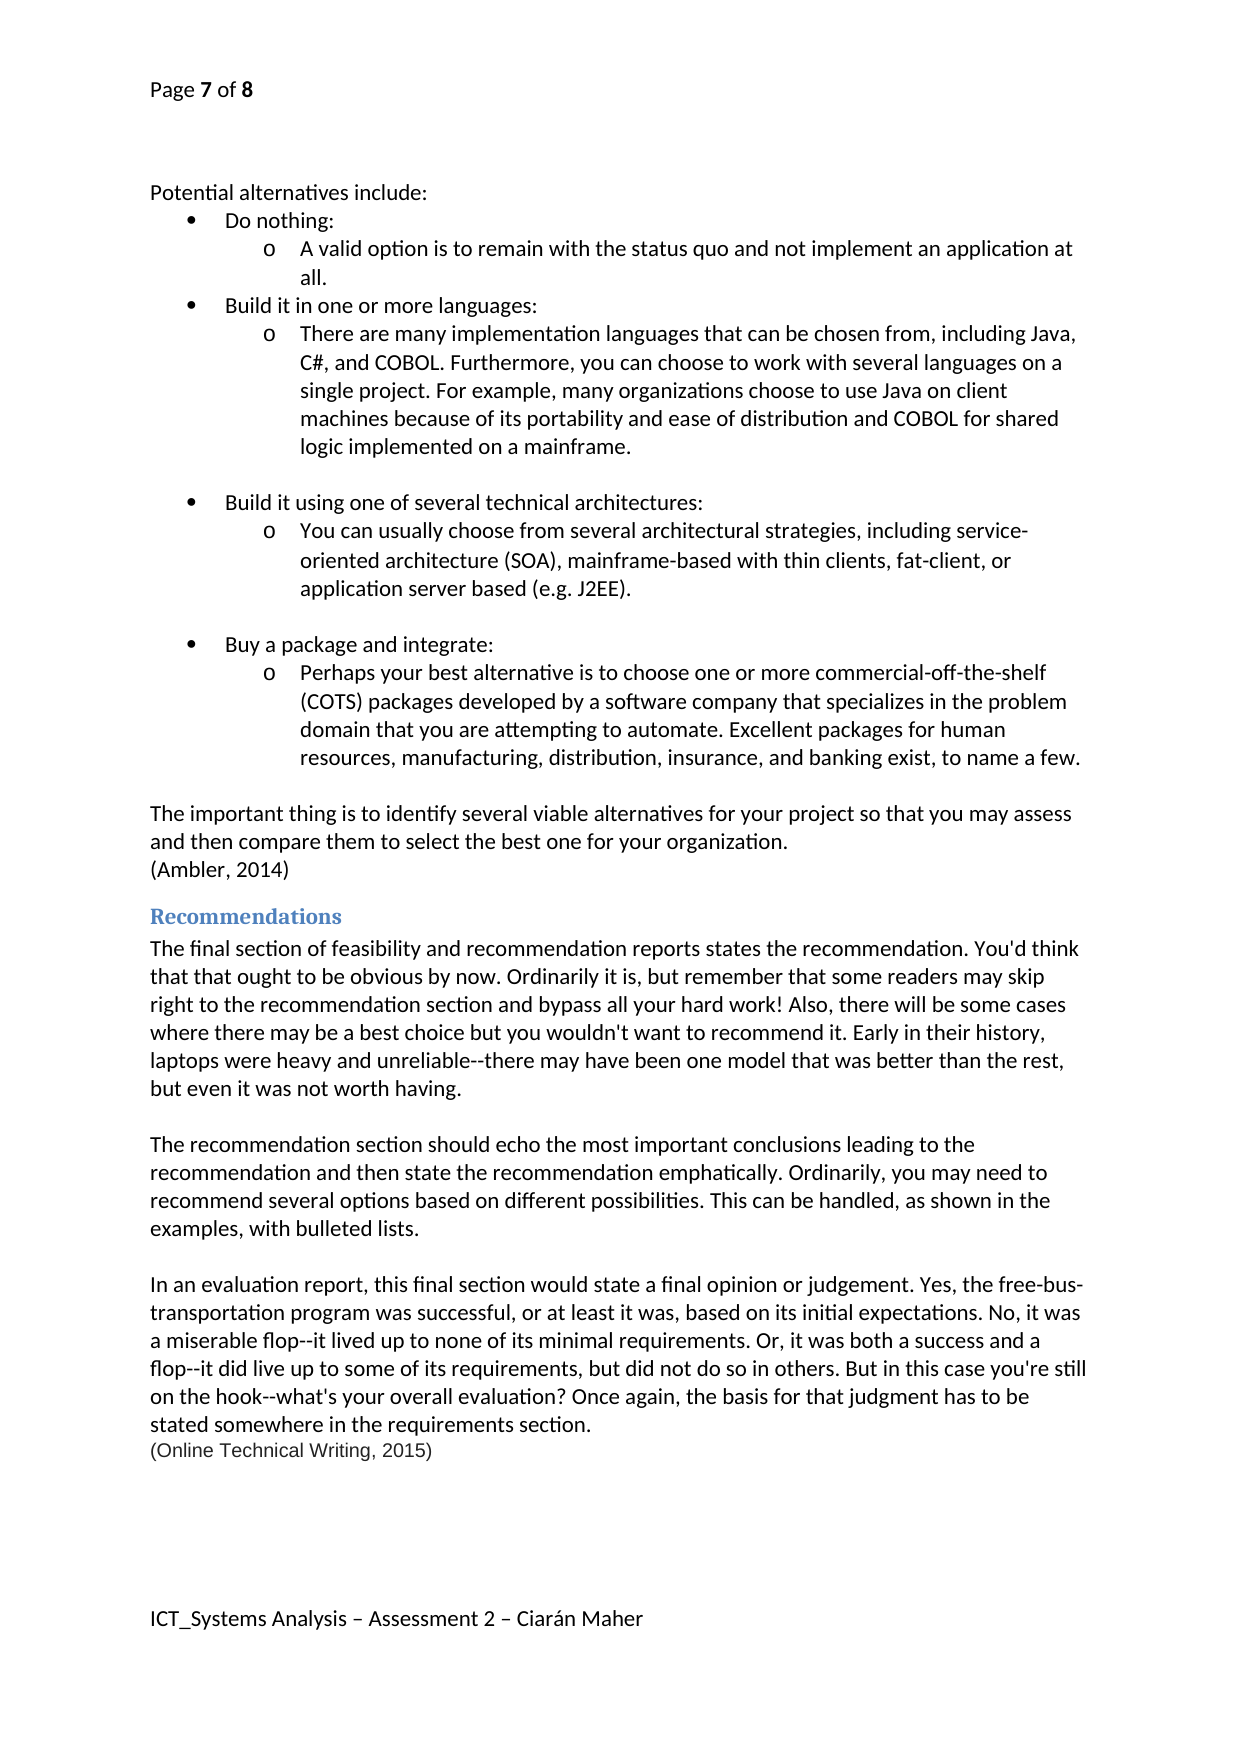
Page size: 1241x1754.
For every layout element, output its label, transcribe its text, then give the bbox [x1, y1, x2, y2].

text (Online Technical Writing, 2015) [150, 1438, 1090, 1461]
list Do nothing: [187, 206, 1090, 234]
list There are many implementation languages that can be chosen from, including Java, C#, and COBOL. Furthermore, you can choose to work with several languages on a single project. For example, many organizations choose to use Java on client machines because of its portability and ease of distribution and COBOL for shared logic implemented on a mainframe. [262, 319, 1090, 461]
text Potential alternatives include: [150, 178, 1090, 206]
text The final section of feasibility and recommendation reports states the recommendation. You'd think that that ought to be obvious by now. Ordinarily it is, but remember that some readers may skip right to the recommendation section and bypass all your hard work! Also, there will be some cases where there may be a best choice but you wouldn't want to recommend it. Early in their history, laptops were heavy and unreliable--there may have been one model that was better than the rest, but even it was not worth having. [150, 934, 1090, 1102]
list A valid option is to remain with the status quo and not implement an application at all. [262, 234, 1090, 291]
list Perhaps your best alternative is to choose one or more commercial-off-the-shelf (COTS) packages developed by a software company that specializes in the problem domain that you are attempting to automate. Excellent packages for human resources, manufacturing, distribution, insurance, and banking exist, to name a few. [262, 658, 1090, 771]
subtitle Recommendations [150, 904, 1090, 930]
text The recommendation section should echo the most important conclusions leading to the recommendation and then state the recommendation emphatically. Ordinarily, you may need to recommend several options based on different possibilities. This can be handled, as shown in the examples, with bulleted lists. [150, 1130, 1090, 1242]
text In an evaluation report, this final section would state a final opinion or judgement. Yes, the free-bus-transportation program was successful, or at least it was, based on its initial expectations. No, it was a miserable flop--it lived up to none of its minimal requirements. Or, it was both a success and a flop--it did live up to some of its requirements, but did not do so in others. But in this case you're still on the hook--what's your overall evaluation? Once again, the basis for that judgment has to be stated somewhere in the requirements section. [150, 1270, 1090, 1438]
text (Ambler, 2014) [150, 855, 1090, 883]
text The important thing is to identify several viable alternatives for your project so that you may assess and then compare them to select the best one for your organization. [150, 799, 1090, 855]
list You can usually choose from several architectural strategies, including service-oriented architecture (SOA), mainframe-based with thin clients, fat-client, or application server based (e.g. J2EE). [262, 517, 1090, 602]
list Build it in one or more languages: [187, 291, 1090, 319]
list Buy a package and integrate: [187, 630, 1090, 658]
list Build it using one of several technical architectures: [187, 488, 1090, 517]
